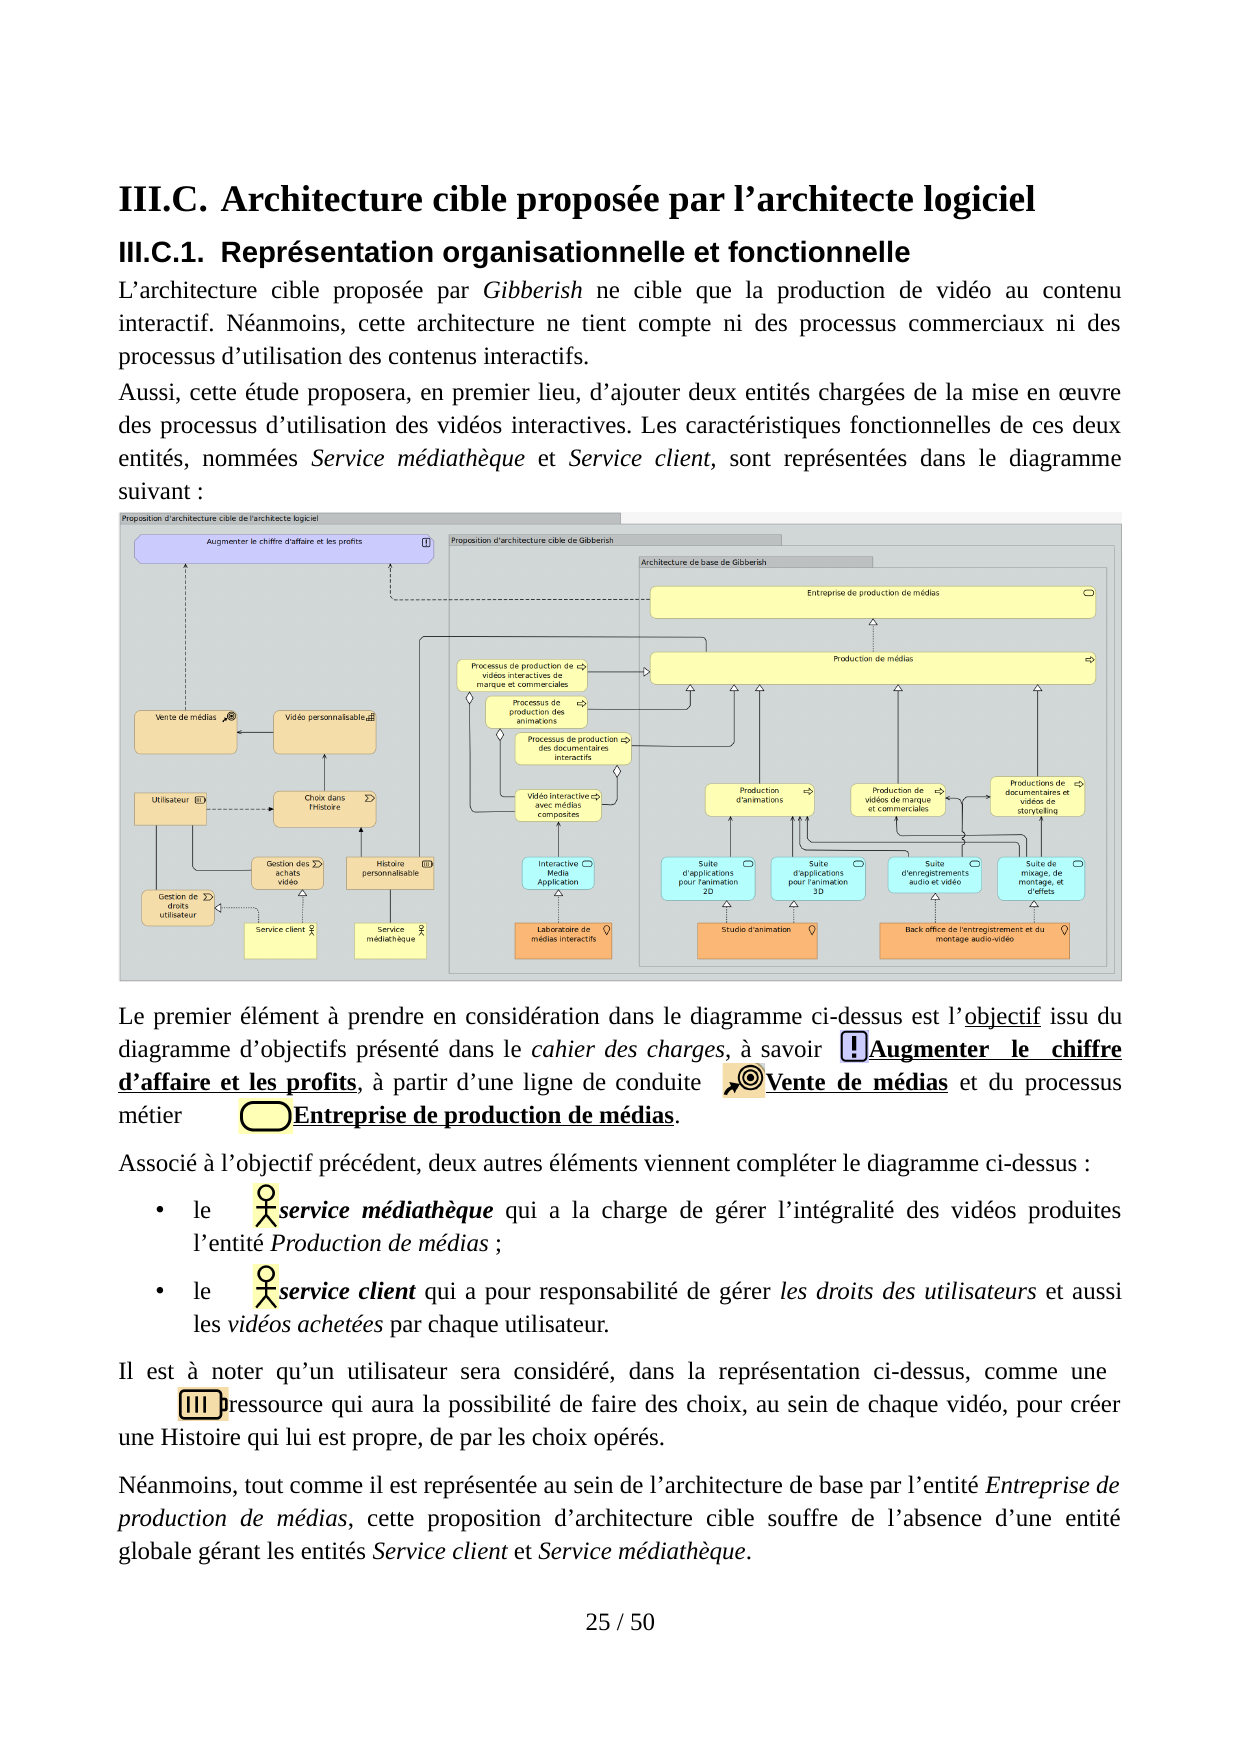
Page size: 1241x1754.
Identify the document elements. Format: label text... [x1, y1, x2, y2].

text Associé à l’objectif précédent, deux autres éléments viennent compléter le diagramme ci-dessus : [118, 1148, 1122, 1176]
picture [238, 1098, 294, 1134]
subtitle Architecture cible proposée par l’architecte logiciel [118, 176, 1122, 219]
picture [118, 512, 1123, 982]
picture [177, 1387, 229, 1421]
picture [252, 1264, 279, 1309]
list le service client qui a pour responsabilité de gérer les droits des utilisateurs et aussi les vidéos achetées par chaque utilisateur. [156, 1276, 1122, 1338]
list le service médiathèque qui a la charge de gérer l’intégralité des vidéos produites l’entité Production de médias ; [156, 1195, 1122, 1257]
picture [252, 1183, 279, 1228]
text L’architecture cible proposée par Gibberish ne cible que la production de vidéo au contenu interactif. Néanmoins, cette architecture ne tient compte ni des processus commerciaux ni des processus d’utilisation des contenus interactifs. [118, 275, 1122, 370]
subtitle Représentation organisationnelle et fonctionnelle [118, 235, 1122, 268]
picture [839, 1030, 869, 1063]
picture [722, 1063, 766, 1098]
text Il est à noter qu’un utilisateur sera considéré, dans la représentation ci-dessus, comme une ressource qui aura la possibilité de faire des choix, au sein de chaque vidéo, pour créer une Histoire qui lui est propre, de par les choix opérés. [118, 1356, 1122, 1451]
text Néanmoins, tout comme il est représentée au sein de l’architecture de base par l’entité Entreprise de production de médias, cette proposition d’architecture cible souffre de l’absence d’une entité globale gérant les entités Service client et Service médiathèque. [118, 1470, 1122, 1565]
text Le premier élément à prendre en considération dans le diagramme ci-dessus est l’objectif issu du diagramme d’objectifs présenté dans le cahier des charges, à savoir r Augmenter le chiffre d’affaire et les profits, à partir d’une ligne de conduite e Vente de médias et du processus métier Entreprise de production de médias. [118, 1001, 1122, 1129]
text Aussi, cette étude proposera, en premier lieu, d’ajouter deux entités chargées de la mise en œuvre des processus d’utilisation des vidéos interactives. Les caractéristiques fonctionnelles de ces deux entités, nommées Service médiathèque et Service client, sont représentées dans le diagramme suivant : [118, 377, 1122, 505]
